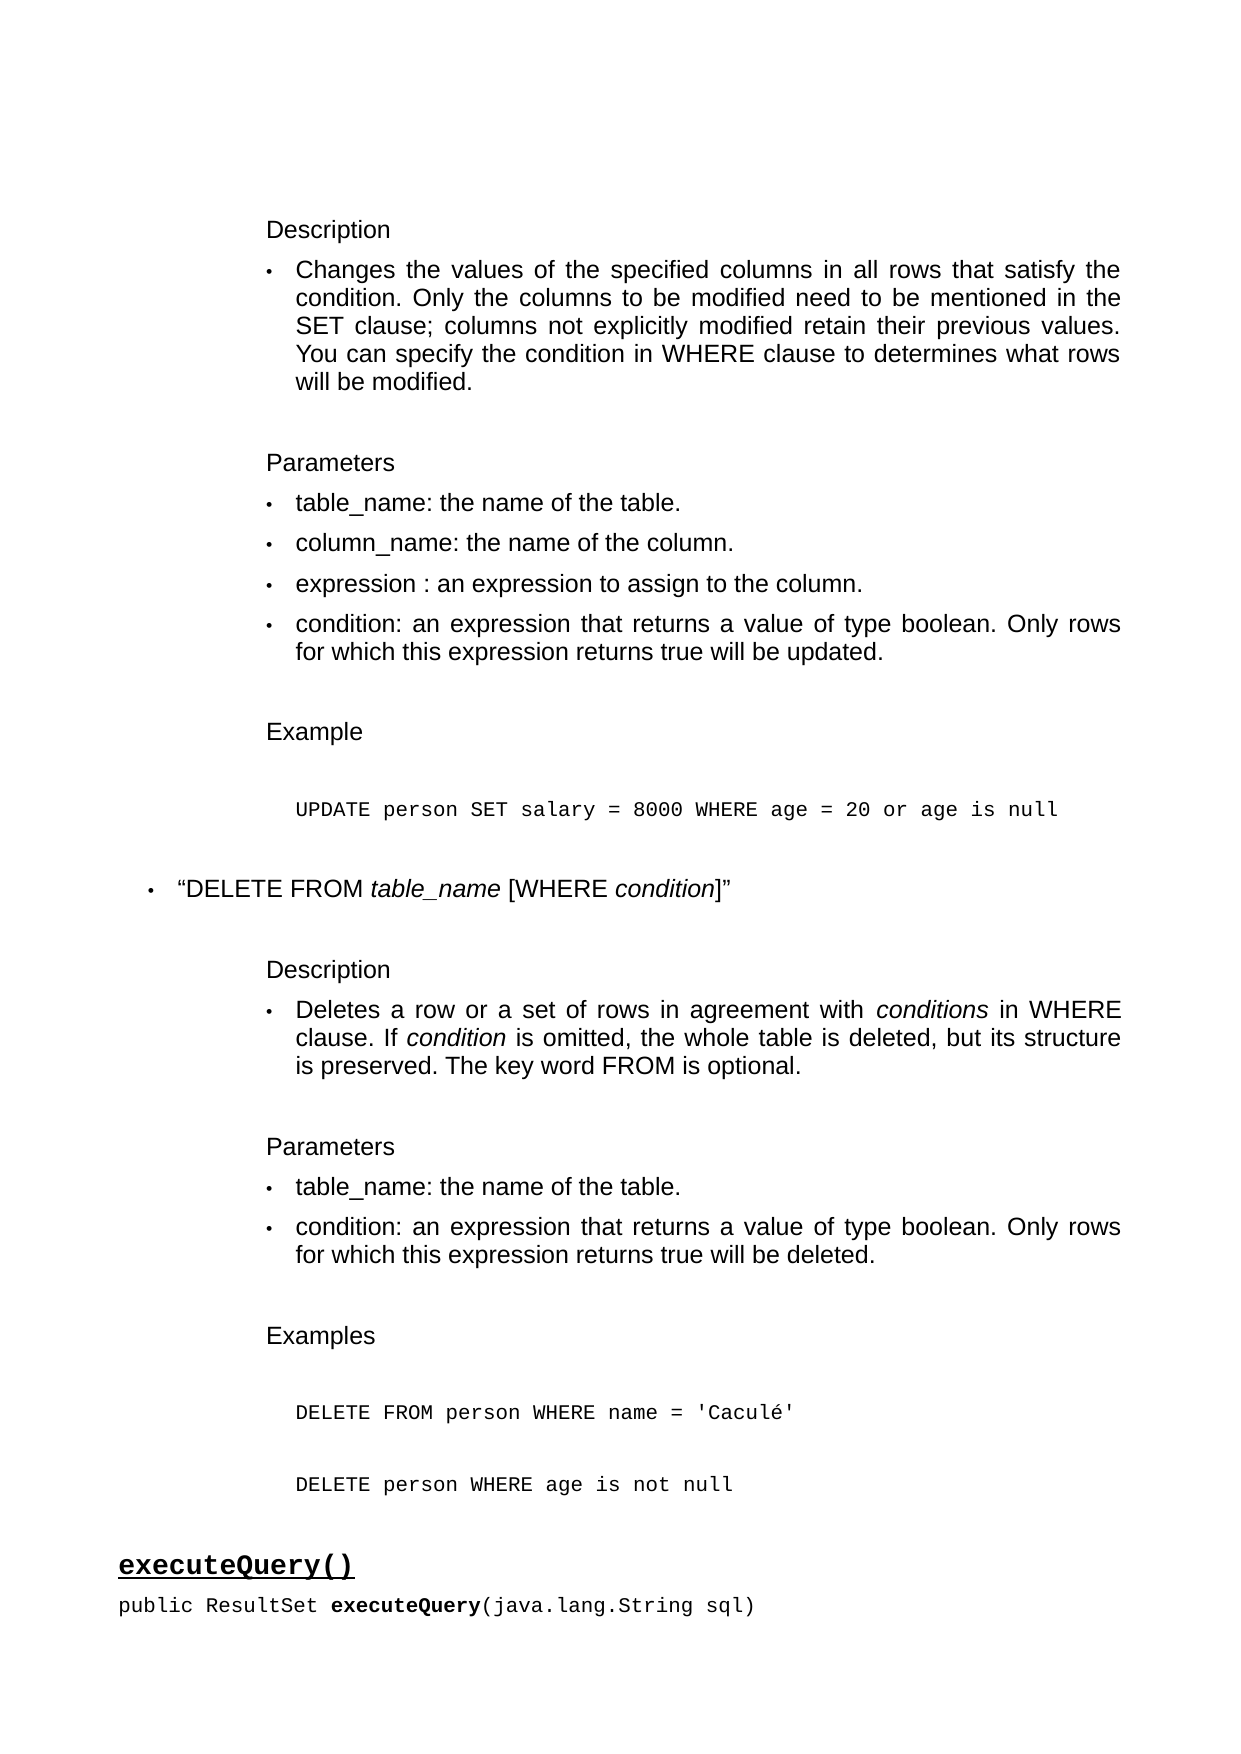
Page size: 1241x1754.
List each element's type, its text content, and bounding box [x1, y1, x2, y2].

list DELETE person WHERE age is not null [266, 1474, 1122, 1498]
list expression : an expression to assign to the column. [266, 569, 1122, 597]
list condition: an expression that returns a value of type boolean. Only rows for which this expression returns true will be updated. [266, 610, 1122, 666]
list Example [236, 718, 1122, 746]
list column_name: the name of the column. [266, 529, 1122, 557]
list Description [236, 216, 1122, 244]
list table_name: the name of the table. [266, 1173, 1122, 1201]
list DELETE FROM person WHERE name = 'Caculé' [266, 1402, 1122, 1426]
list Parameters [236, 448, 1122, 476]
list Examples [236, 1322, 1122, 1350]
list “DELETE FROM table_name [WHERE condition]” [148, 875, 1122, 903]
list Changes the values of the specified columns in all rows that satisfy the condition. Only the columns to be modified need to be mentioned in the SET clause; columns not explicitly modified retain their previous values. You can specify the condition in WHERE clause to determines what rows will be modified. [266, 256, 1122, 396]
list condition: an expression that returns a value of type boolean. Only rows for which this expression returns true will be deleted. [266, 1213, 1122, 1269]
list table_name: the name of the table. [266, 489, 1122, 517]
list Deletes a row or a set of rows in agreement with conditions in WHERE clause. If condition is omitted, the whole table is deleted, but its structure is preserved. The key word FROM is optional. [266, 996, 1122, 1080]
subtitle executeQuery() [118, 1551, 1122, 1583]
text public ResultSet executeQuery(java.lang.String sql) [118, 1595, 1122, 1619]
list UPDATE person SET salary = 8000 WHERE age = 20 or age is null [266, 799, 1122, 822]
list Parameters [236, 1133, 1122, 1161]
list Description [236, 956, 1122, 984]
